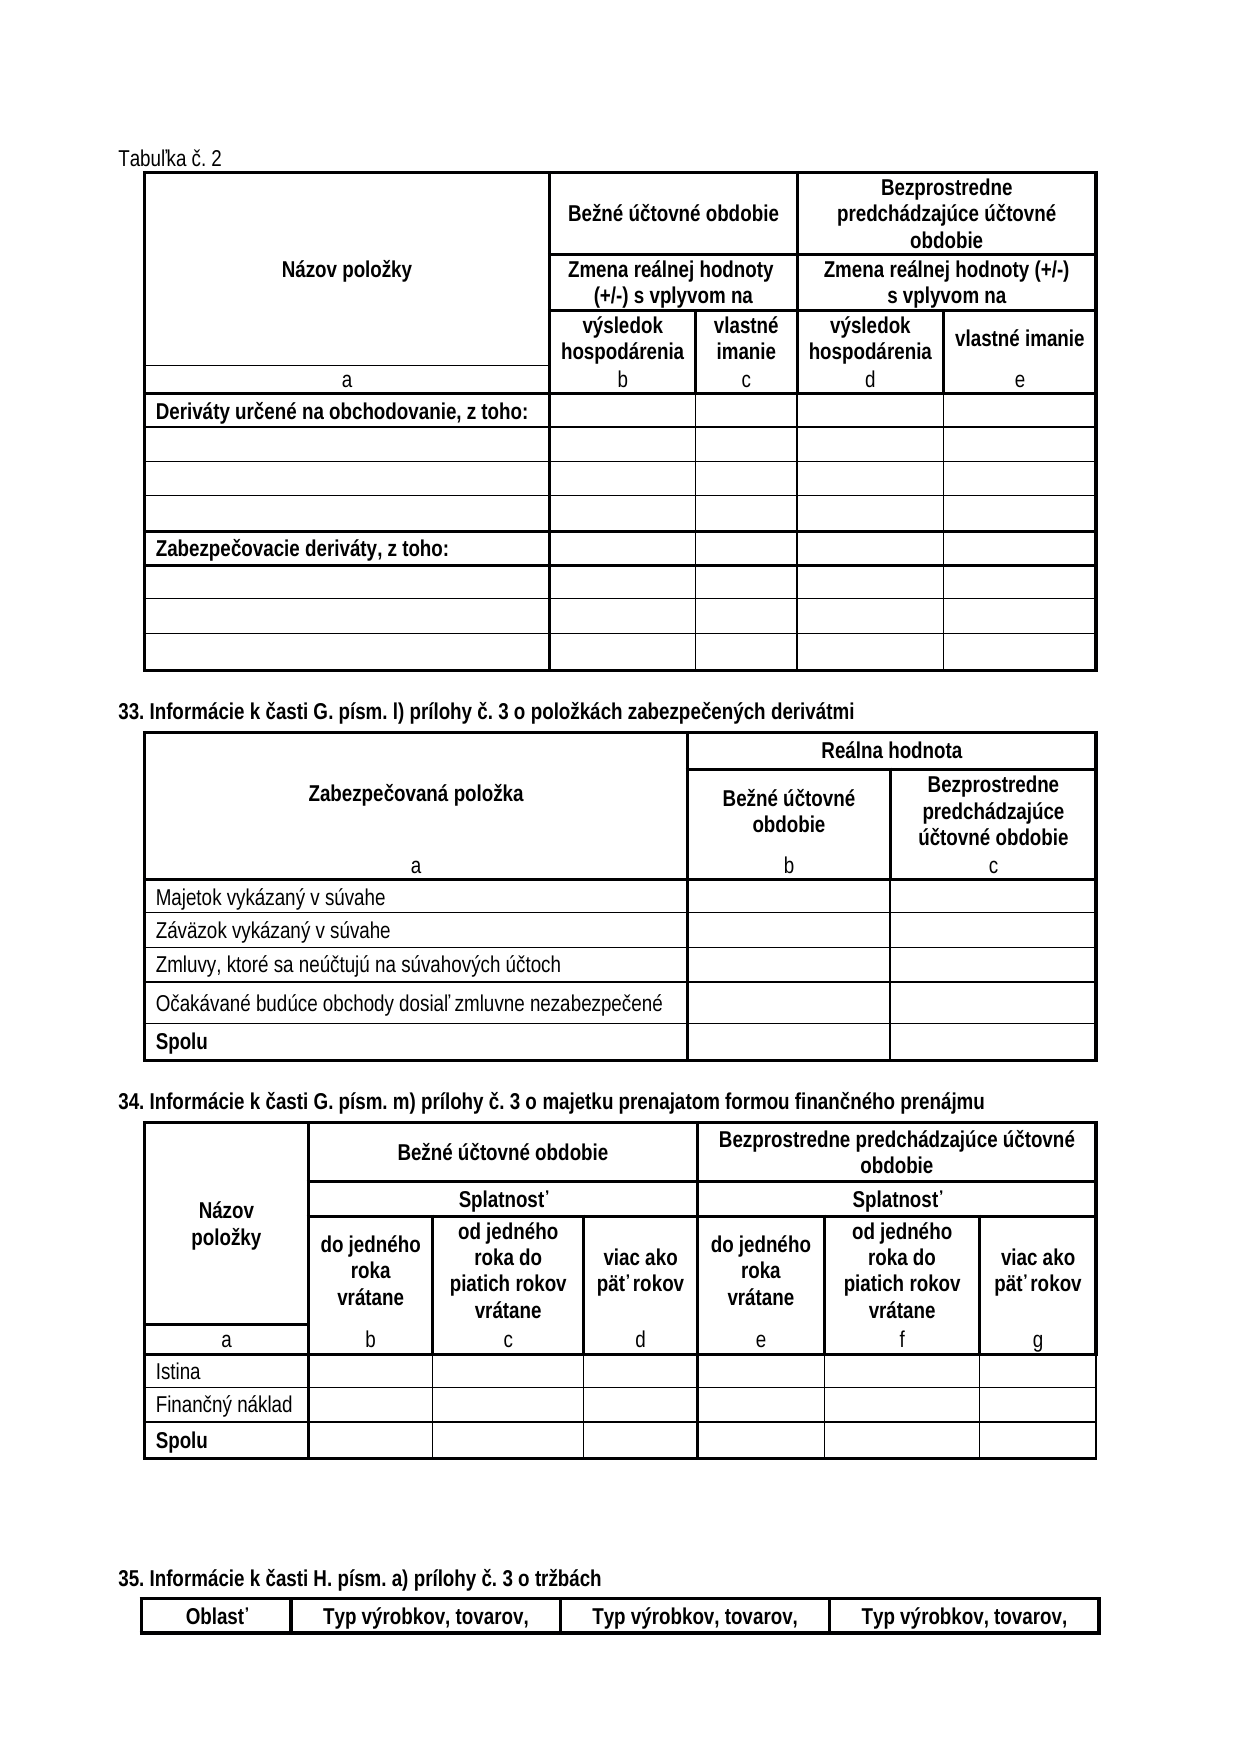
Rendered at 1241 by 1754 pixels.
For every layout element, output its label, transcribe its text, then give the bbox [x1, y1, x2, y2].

table_cell do jedného roka vrátane [699, 1218, 823, 1323]
table_cell b [551, 365, 694, 392]
table_cell Zmluvy, ktoré sa neúčtujú na súvahových účtoch [146, 948, 686, 981]
table_cell [696, 599, 796, 633]
table_cell [825, 1423, 979, 1457]
table_cell e [699, 1323, 823, 1353]
table_cell [944, 599, 1094, 633]
table_cell [798, 428, 943, 461]
table_cell [696, 533, 796, 564]
table_cell Istina [146, 1356, 307, 1387]
table_cell d [799, 365, 942, 392]
table_header Typ výrobkov, tovarov, [831, 1600, 1097, 1631]
table_cell [944, 496, 1094, 529]
table_cell [433, 1388, 583, 1421]
table_cell [891, 881, 1094, 912]
table_header Reálna hodnota [689, 734, 1094, 767]
table_cell [584, 1423, 696, 1457]
table_cell [551, 395, 695, 426]
table_cell [146, 496, 548, 529]
table_cell Majetok vykázaný v súvahe [146, 881, 686, 912]
table_cell c [697, 365, 796, 392]
table_cell Zabezpečovacie deriváty, z toho: [146, 533, 548, 564]
table_cell b [689, 852, 889, 878]
table_cell [798, 634, 943, 669]
table_cell e [945, 365, 1094, 392]
table_cell [310, 1356, 432, 1387]
table_cell [980, 1388, 1095, 1421]
table_header Názov položky [146, 1124, 307, 1323]
table_cell [146, 599, 548, 633]
table_cell [689, 913, 889, 947]
table_cell viac ako päť rokov [981, 1218, 1094, 1323]
table_cell Záväzok vykázaný v súvahe [146, 913, 686, 947]
table_cell [551, 567, 695, 598]
table_cell [699, 1356, 824, 1387]
table_cell [689, 948, 889, 981]
table_cell Deriváty určené na obchodovanie, z toho: [146, 395, 548, 426]
table_cell a [146, 852, 686, 878]
table_cell [944, 462, 1094, 495]
table_cell Spolu [146, 1423, 307, 1457]
table_cell [146, 567, 548, 598]
table_cell Spolu [146, 1024, 686, 1059]
table_cell Bežné účtovné obdobie [689, 771, 889, 852]
table_cell viac ako päť rokov [585, 1218, 696, 1323]
table_cell [551, 462, 695, 495]
text 33. Informácie k časti G. písm. l) prílohy č. 3 o položkách zabezpečených derivátmi [118, 698, 1122, 724]
table_cell [689, 983, 889, 1023]
table_cell [689, 881, 889, 912]
table_header Bezprostredne predchádzajúce účtovné obdobie [699, 1124, 1094, 1180]
table_header Zabezpečovaná položka [146, 734, 686, 852]
table_cell Finančný náklad [146, 1388, 307, 1421]
table_cell [944, 395, 1094, 426]
table_cell [891, 983, 1094, 1023]
table_cell výsledok hospodárenia [551, 312, 694, 365]
table_cell Splatnosť [699, 1183, 1094, 1214]
table_cell [433, 1356, 583, 1387]
table_header Názov položky [146, 174, 548, 365]
table_cell [696, 496, 796, 529]
table_cell [310, 1388, 432, 1421]
table_header Bezprostredne predchádzajúce účtovné obdobie [799, 174, 1094, 253]
table_header Typ výrobkov, tovarov, [293, 1600, 559, 1631]
table_header Bežné účtovné obdobie [310, 1124, 696, 1180]
table_cell Zmena reálnej hodnoty (+/-) s vplyvom na [799, 256, 1094, 309]
table_cell [798, 496, 943, 529]
table_cell a [146, 366, 548, 392]
table_cell c [892, 852, 1094, 878]
table_cell [944, 428, 1094, 461]
table_cell [146, 428, 548, 461]
table_cell [551, 599, 695, 633]
table_cell [551, 533, 695, 564]
table_cell Splatnosť [310, 1183, 696, 1214]
table_cell [798, 395, 943, 426]
table_cell [584, 1356, 696, 1387]
table_cell [551, 428, 695, 461]
text 34. Informácie k časti G. písm. m) prílohy č. 3 o majetku prenajatom formou finančného prenájmu [118, 1088, 1122, 1114]
table_cell [689, 1024, 889, 1059]
table_cell [944, 567, 1094, 598]
table_cell [944, 533, 1094, 564]
table_cell výsledok hospodárenia [799, 312, 942, 365]
table_cell Bezprostredne predchádzajúce účtovné obdobie [892, 771, 1094, 852]
table_cell Zmena reálnej hodnoty (+/-) s vplyvom na [551, 256, 796, 309]
table_cell [146, 634, 548, 669]
table_cell [825, 1356, 979, 1387]
table_header Bežné účtovné obdobie [551, 174, 796, 253]
table_cell [146, 462, 548, 495]
table_cell do jedného roka vrátane [310, 1218, 431, 1323]
table_cell [551, 496, 695, 529]
table_cell c [434, 1323, 582, 1353]
table_cell [891, 1024, 1094, 1059]
table_header Typ výrobkov, tovarov, [562, 1600, 828, 1631]
table_cell [699, 1423, 824, 1457]
table_cell vlastné imanie [697, 312, 796, 365]
table_cell a [146, 1326, 307, 1353]
table_cell d [585, 1323, 696, 1353]
table_cell vlastné imanie [945, 312, 1094, 365]
table_cell Očakávané budúce obchody dosiaľ zmluvne nezabezpečené [146, 983, 686, 1023]
table_cell [551, 634, 695, 669]
table_cell [696, 395, 796, 426]
table_header Oblasť [143, 1600, 289, 1631]
table_cell [980, 1356, 1095, 1387]
table_cell [891, 913, 1094, 947]
table_cell [891, 948, 1094, 981]
table_cell [584, 1388, 696, 1421]
table_cell od jedného roka do piatich rokov vrátane [434, 1218, 582, 1323]
table_cell od jedného roka do piatich rokov vrátane [826, 1218, 978, 1323]
table_cell [798, 462, 943, 495]
text 35. Informácie k časti H. písm. a) prílohy č. 3 o tržbách [118, 1564, 1122, 1591]
text Tabuľka č. 2 [118, 144, 1122, 171]
table_cell [798, 533, 943, 564]
table_cell [696, 462, 796, 495]
table_cell [825, 1388, 979, 1421]
table_cell g [981, 1323, 1094, 1353]
table_cell f [826, 1323, 978, 1353]
table_cell b [310, 1323, 431, 1353]
table_cell [310, 1423, 432, 1457]
table_cell [699, 1388, 824, 1421]
table_cell [798, 599, 943, 633]
table_cell [696, 428, 796, 461]
table_cell [980, 1423, 1095, 1457]
table_cell [798, 567, 943, 598]
table_cell [433, 1423, 583, 1457]
table_cell [944, 634, 1094, 669]
table_cell [696, 567, 796, 598]
table_cell [696, 634, 796, 669]
